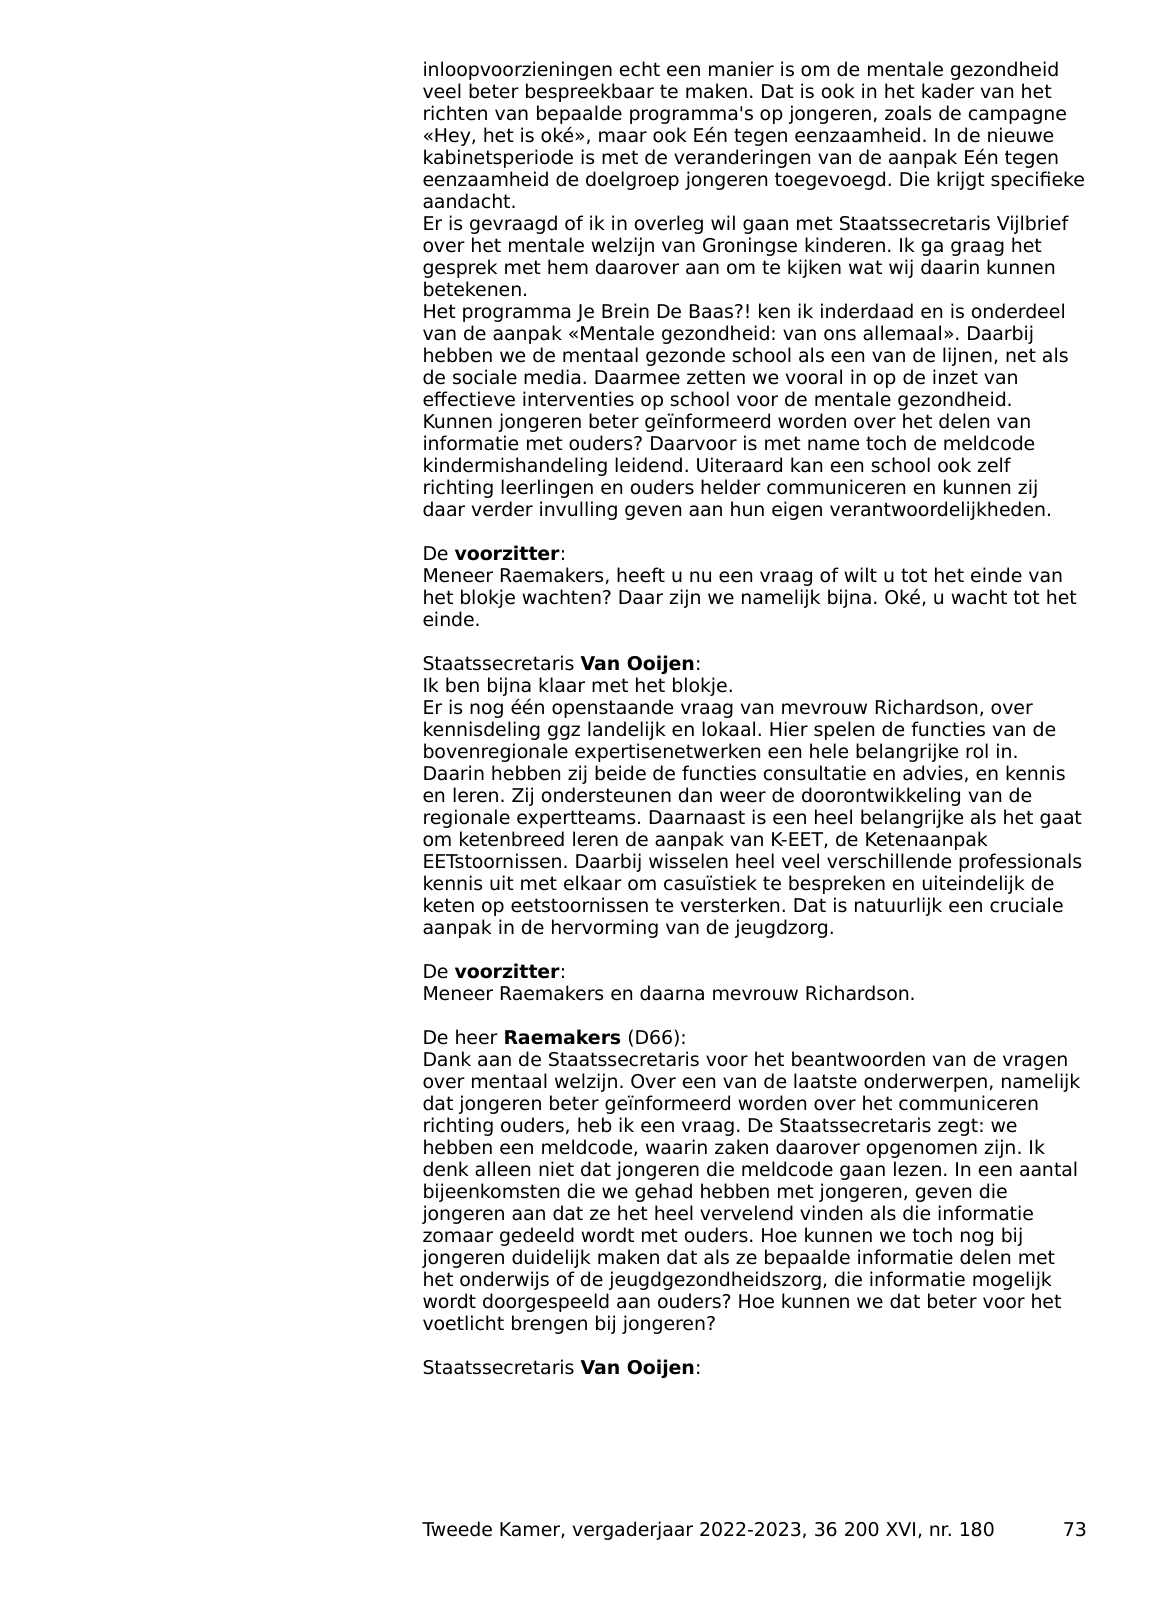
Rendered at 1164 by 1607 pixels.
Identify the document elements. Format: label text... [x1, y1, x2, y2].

text Het programma Je Brein De Baas?! ken ik inderdaad en is onderdeel van de aanpak «Mentale gezondheid: van ons allemaal». Daarbij hebben we de mentaal gezonde school als een van de lijnen, net als de sociale media. Daarmee zetten we vooral in op de inzet van effectieve interventies op school voor de mentale gezondheid. [422, 301, 1087, 411]
text Meneer Raemakers en daarna mevrouw Richardson. [422, 983, 1087, 1005]
text De heer Raemakers (D66): [422, 1027, 1087, 1049]
text Staatssecretaris Van Ooijen: [422, 653, 1087, 675]
text inloopvoorzieningen echt een manier is om de mentale gezondheid veel beter bespreekbaar te maken. Dat is ook in het kader van het richten van bepaalde programma's op jongeren, zoals de campagne «Hey, het is oké», maar ook Eén tegen eenzaamheid. In de nieuwe kabinetsperiode is met de veranderingen van de aanpak Eén tegen eenzaamheid de doelgroep jongeren toegevoegd. Die krijgt specifieke aandacht. [422, 59, 1087, 213]
text Ik ben bijna klaar met het blokje. [422, 675, 1087, 697]
text Meneer Raemakers, heeft u nu een vraag of wilt u tot het einde van het blokje wachten? Daar zijn we namelijk bijna. Oké, u wacht tot het einde. [422, 565, 1087, 631]
text Dank aan de Staatssecretaris voor het beantwoorden van de vragen over mentaal welzijn. Over een van de laatste onderwerpen, namelijk dat jongeren beter geïnformeerd worden over het communiceren richting ouders, heb ik een vraag. De Staatssecretaris zegt: we hebben een meldcode, waarin zaken daarover opgenomen zijn. Ik denk alleen niet dat jongeren die meldcode gaan lezen. In een aantal bijeenkomsten die we gehad hebben met jongeren, geven die jongeren aan dat ze het heel vervelend vinden als die informatie zomaar gedeeld wordt met ouders. Hoe kunnen we toch nog bij jongeren duidelijk maken dat als ze bepaalde informatie delen met het onderwijs of de jeugdgezondheidszorg, die informatie mogelijk wordt doorgespeeld aan ouders? Hoe kunnen we dat beter voor het voetlicht brengen bij jongeren? [422, 1049, 1087, 1335]
text Staatssecretaris Van Ooijen: [422, 1357, 1087, 1379]
text Kunnen jongeren beter geïnformeerd worden over het delen van informatie met ouders? Daarvoor is met name toch de meldcode kindermishandeling leidend. Uiteraard kan een school ook zelf richting leerlingen en ouders helder communiceren en kunnen zij daar verder invulling geven aan hun eigen verantwoordelijkheden. [422, 411, 1087, 521]
text Er is gevraagd of ik in overleg wil gaan met Staatssecretaris Vijlbrief over het mentale welzijn van Groningse kinderen. Ik ga graag het gesprek met hem daarover aan om te kijken wat wij daarin kunnen betekenen. [422, 213, 1087, 301]
text Er is nog één openstaande vraag van mevrouw Richardson, over kennisdeling ggz landelijk en lokaal. Hier spelen de functies van de bovenregionale expertisenetwerken een hele belangrijke rol in. Daarin hebben zij beide de functies consultatie en advies, en kennis en leren. Zij ondersteunen dan weer de doorontwikkeling van de regionale expertteams. Daarnaast is een heel belangrijke als het gaat om ketenbreed leren de aanpak van K-EET, de Ketenaanpak EETstoornissen. Daarbij wisselen heel veel verschillende professionals kennis uit met elkaar om casuïstiek te bespreken en uiteindelijk de keten op eetstoornissen te versterken. Dat is natuurlijk een cruciale aanpak in de hervorming van de jeugdzorg. [422, 697, 1087, 939]
text De voorzitter: [422, 543, 1087, 565]
text De voorzitter: [422, 961, 1087, 983]
